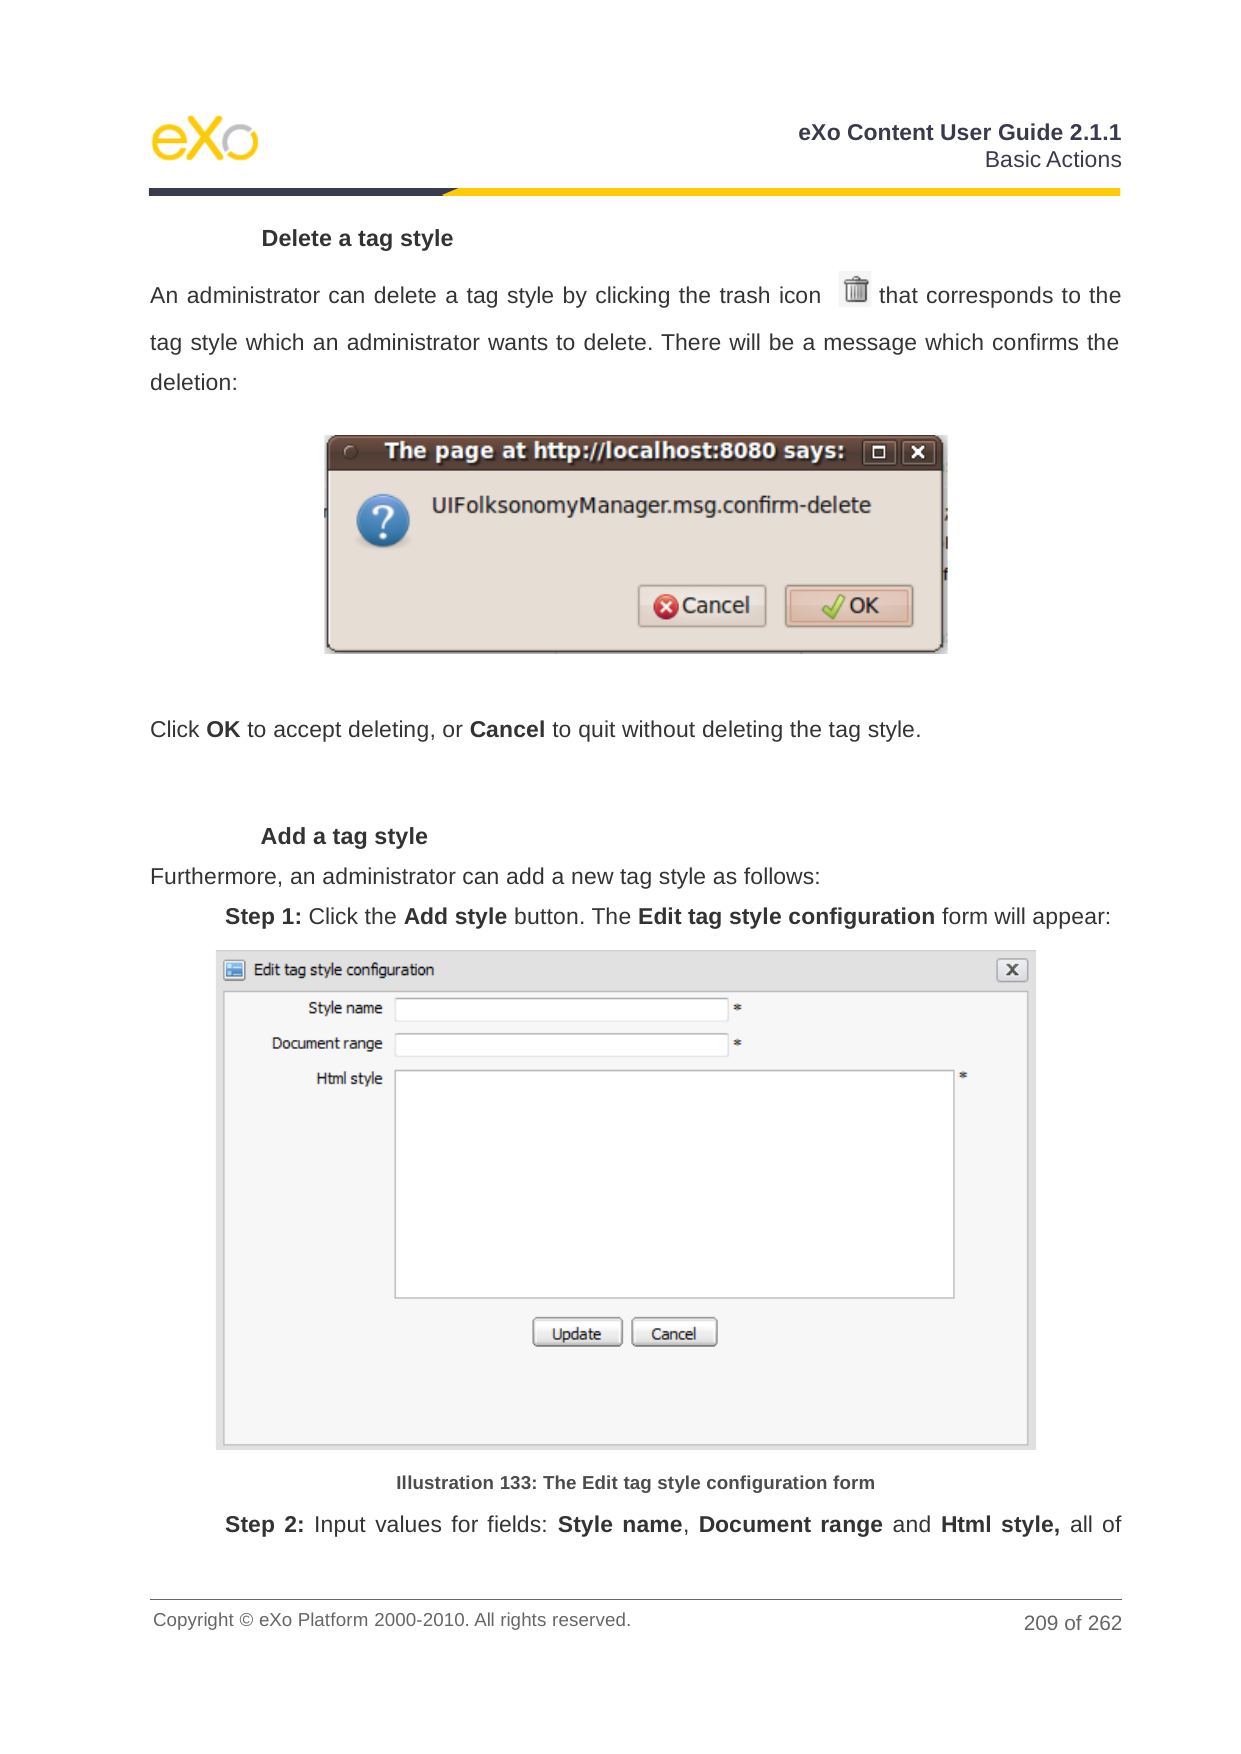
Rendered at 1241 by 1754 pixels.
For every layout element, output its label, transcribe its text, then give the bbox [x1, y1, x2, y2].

picture [838, 271, 872, 307]
text Click OK to accept deleting, or Cancel to quit without deleting the tag style. [150, 716, 1122, 743]
text Furthermore, an administrator can add a new tag style as follows: [150, 862, 1122, 889]
list Step 1: Click the Add style button. The Edit tag style configuration form will appear: [187, 903, 1122, 930]
list Step 2: Input values for fields: Style name, Document range and Html style, all of [175, 1469, 1122, 1537]
picture [324, 435, 948, 654]
picture [152, 115, 259, 161]
picture [148, 188, 1121, 196]
picture [215, 950, 1037, 1450]
text An administrator can delete a tag style by clicking the trash icon that corresponds to the tag style which an administrator wants to delete. There will be a message which confirms the deletion: [150, 263, 1122, 396]
list Illustration 135: The Edit tag style configuration form [175, 1469, 1097, 1493]
subtitle Add a tag style [150, 822, 1122, 849]
subtitle Delete a tag style [150, 223, 1122, 251]
